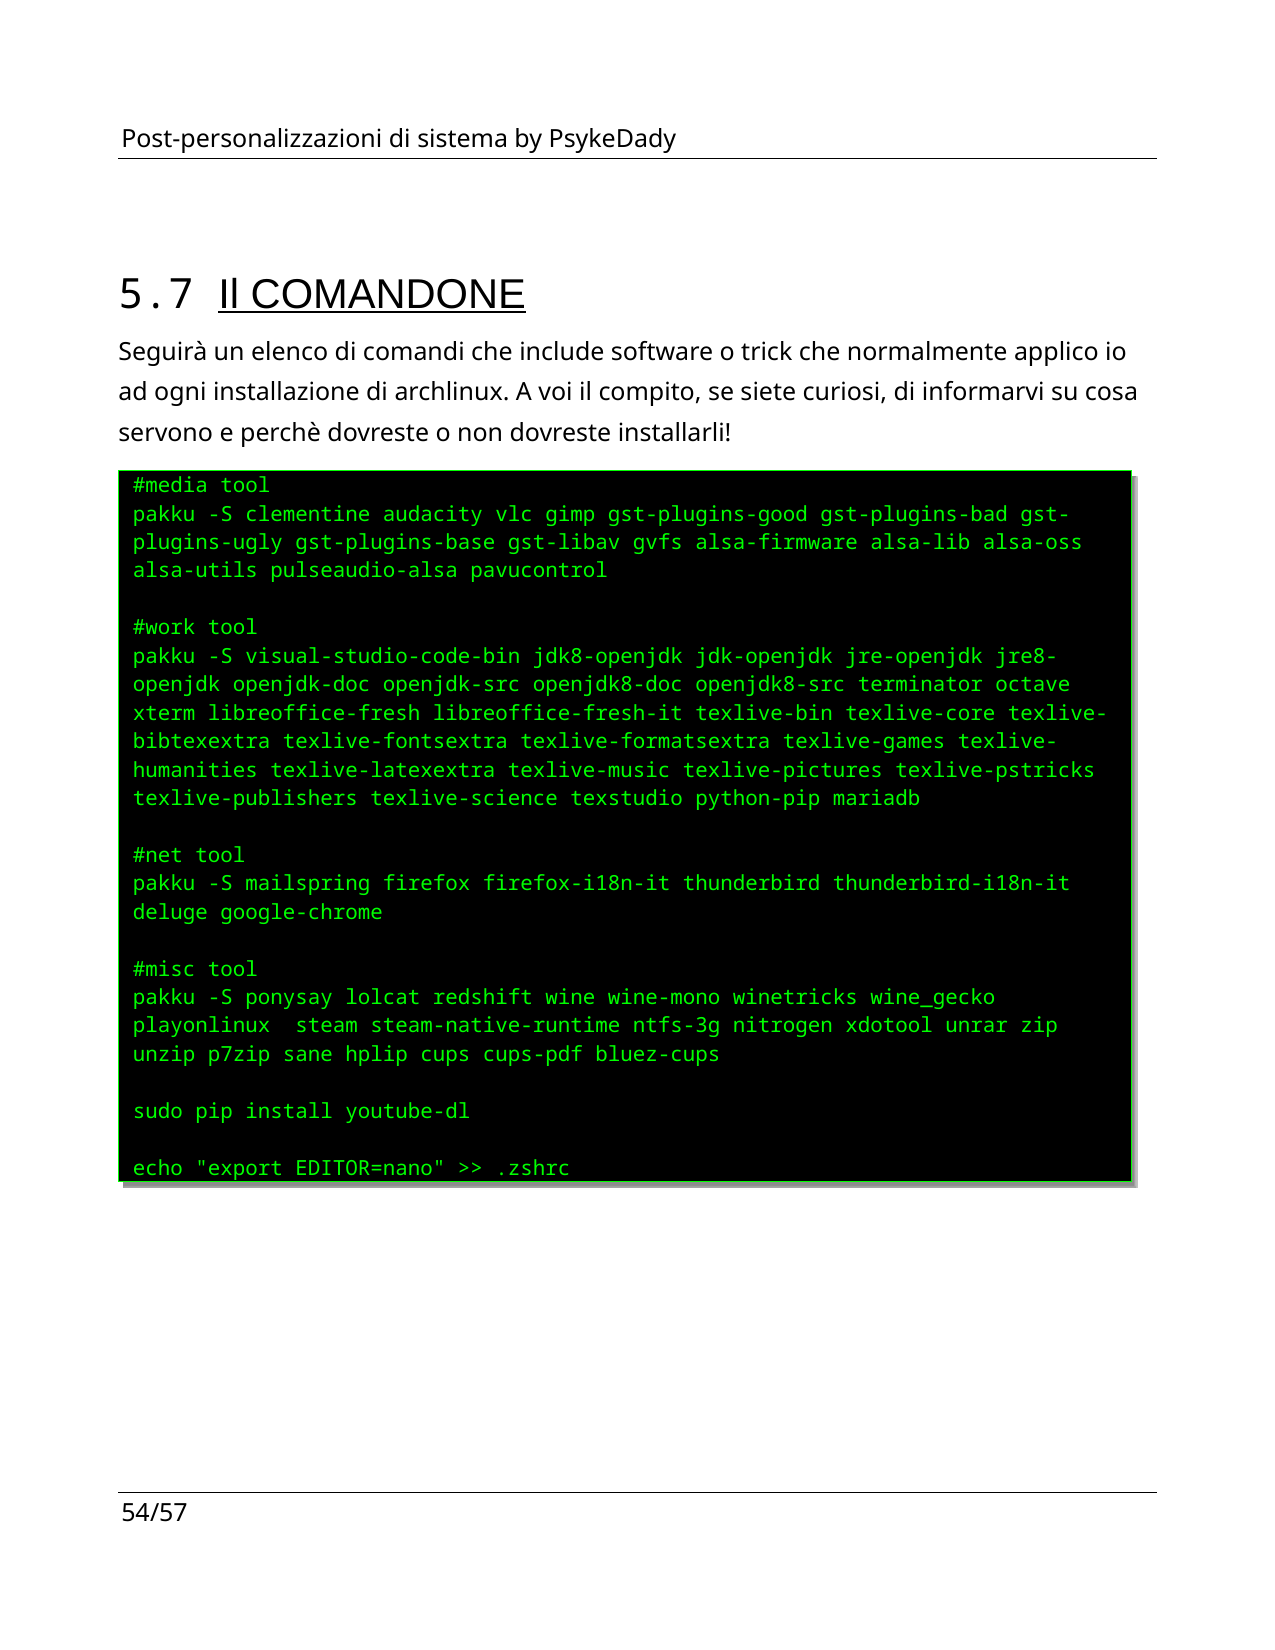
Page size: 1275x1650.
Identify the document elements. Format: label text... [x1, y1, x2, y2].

subtitle Il COMANDONE [118, 264, 1157, 321]
text Seguirà un elenco di comandi che include software o trick che normalmente applico io ad ogni installazione di archlinux. A voi il compito, se siete curiosi, di informarvi su cosa servono e perchè dovreste o non dovreste installarli! [118, 333, 1157, 449]
